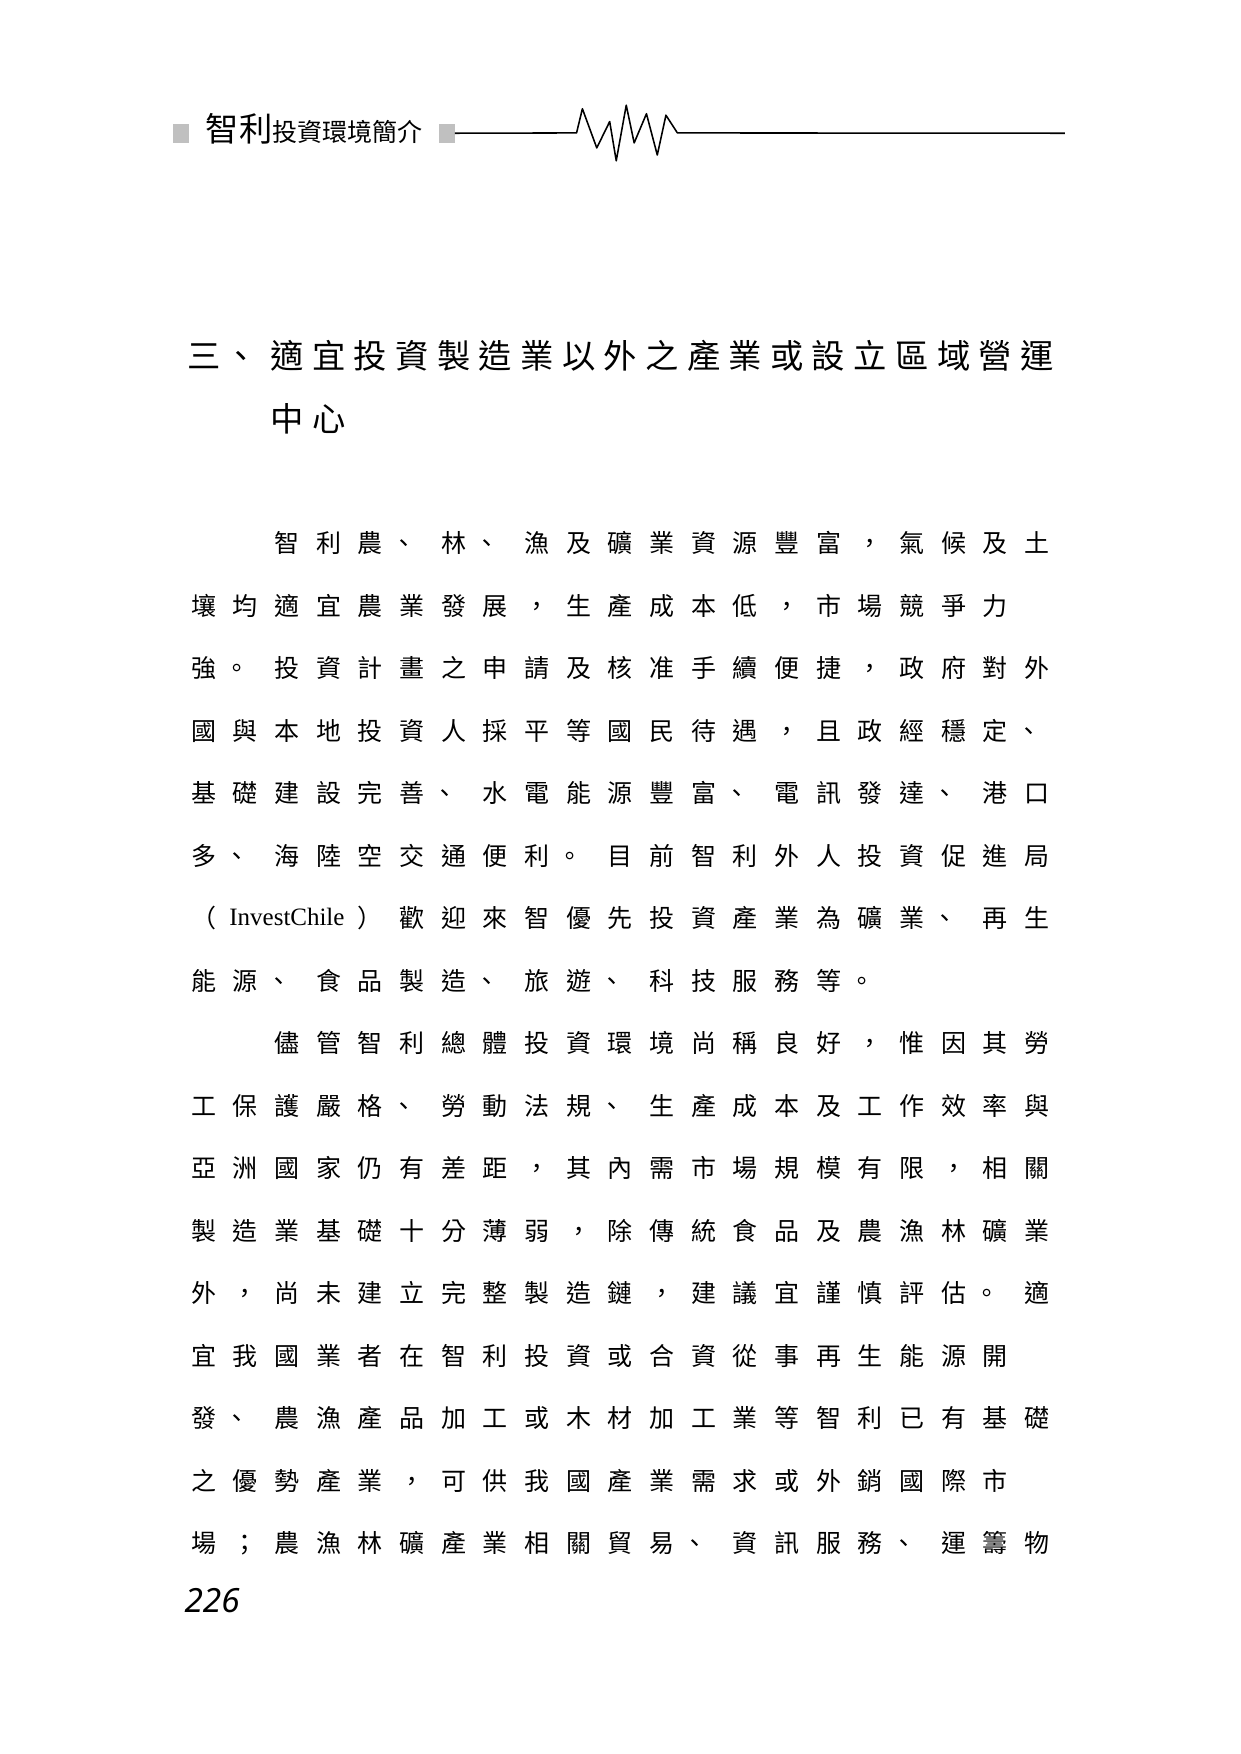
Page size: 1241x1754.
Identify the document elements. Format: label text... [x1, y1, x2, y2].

text 三、適宜投資製造業以外之產業或設立區域營運中心 [183, 313, 1058, 438]
text 智利農、林、漁及礦業資源豐富，氣候及土壤均適宜農業發展，生產成本低，市場競爭力強。投資計畫之申請及核准手續便捷，政府對外國與本地投資人採平等國民待遇，且政經穩定、基礎建設完善、水電能源豐富、電訊發達、港口多、海陸空交通便利。目前智利外人投資促進局（InvestChile）歡迎來智優先投資產業為礦業、再生能源、食品製造、旅遊、科技服務等。 [183, 500, 1058, 1000]
text 儘管智利總體投資環境尚稱良好，惟因其勞工保護嚴格、勞動法規、生產成本及工作效率與亞洲國家仍有差距，其內需市場規模有限，相關製造業基礎十分薄弱，除傳統食品及農漁林礦業外，尚未建立完整製造鏈，建議宜謹慎評估。適宜我國業者在智利投資或合資從事再生能源開發、農漁產品加工或木材加工業等智利已有基礎之優勢產業，可供我國產業需求或外銷國際市場；農漁林礦產業相關貿易、資訊服務、運籌物 [183, 1000, 1058, 1563]
